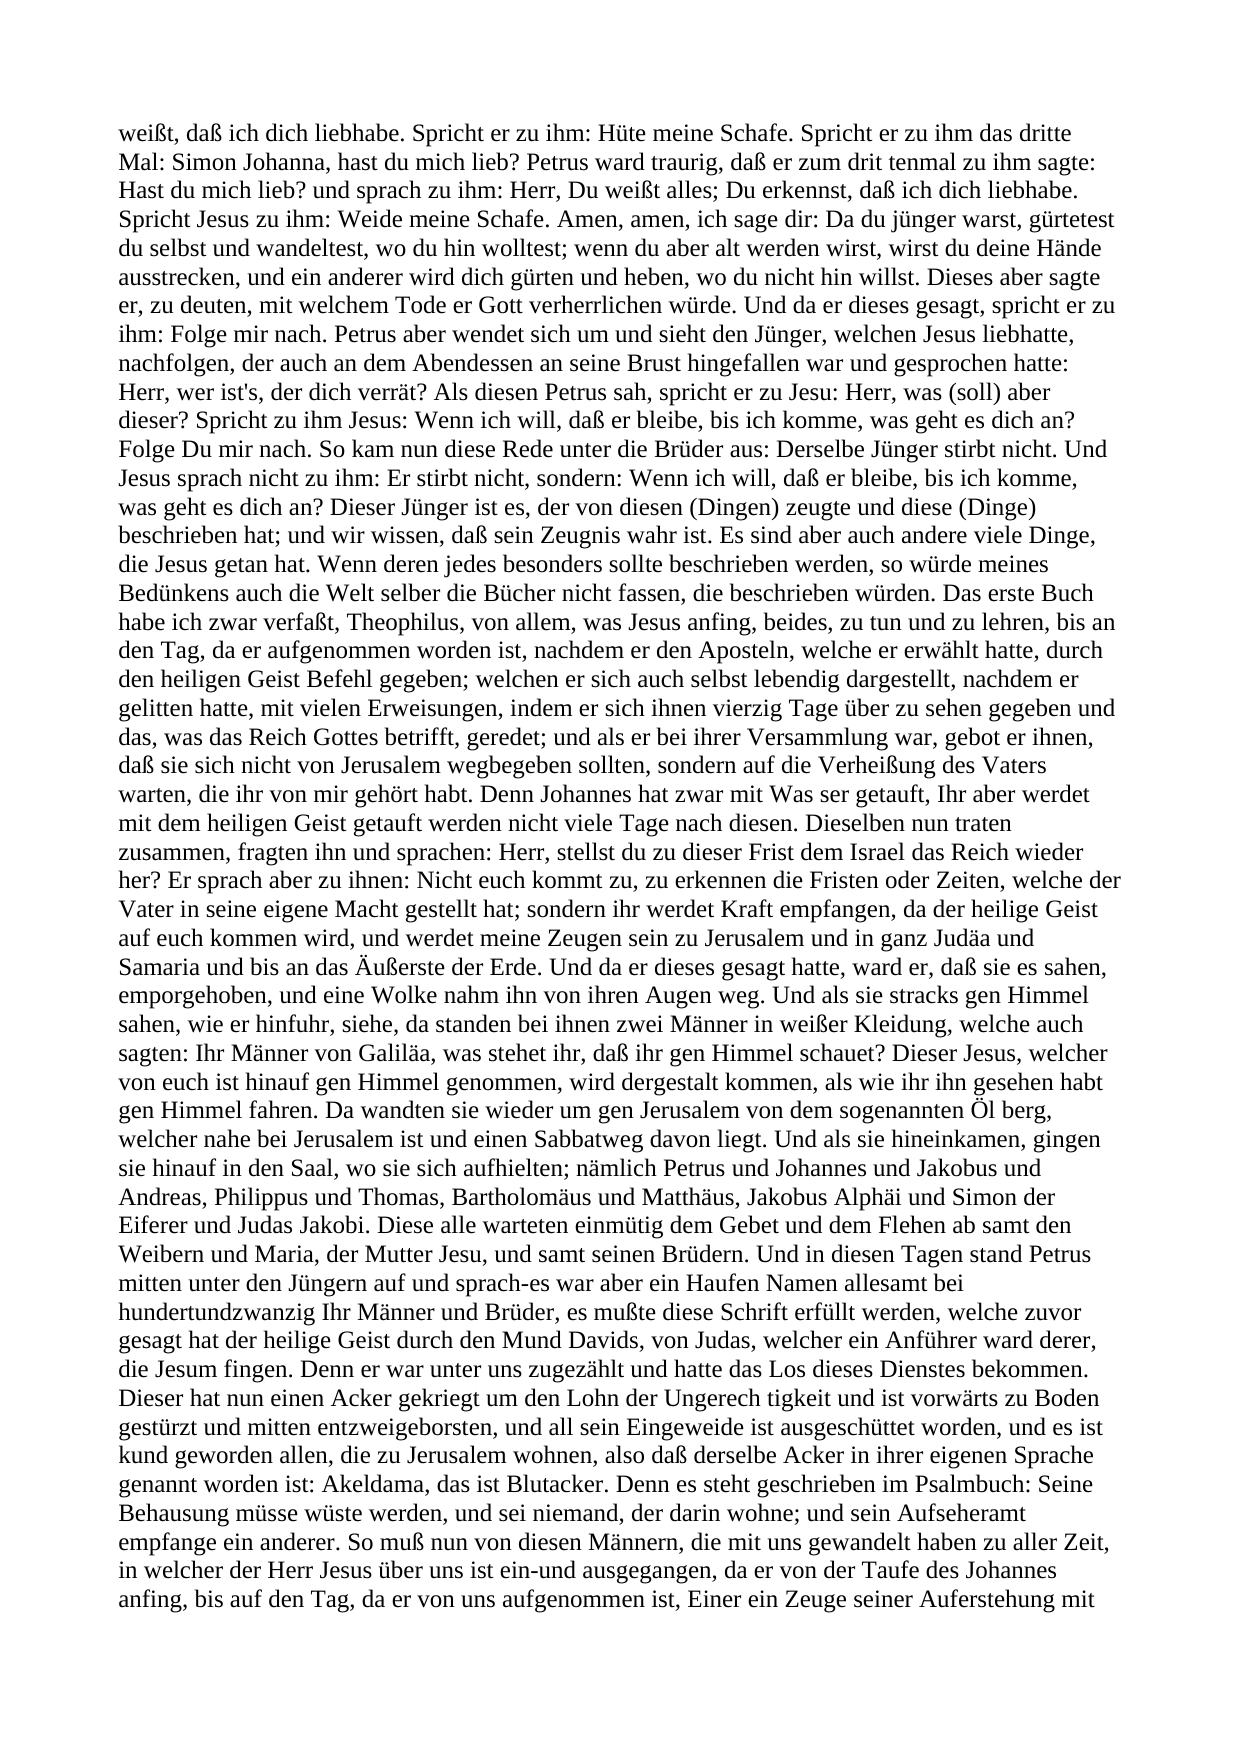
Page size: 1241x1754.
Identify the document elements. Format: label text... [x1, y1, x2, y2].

text weißt, daß ich dich liebhabe. Spricht er zu ihm: Hüte meine Schafe. Spricht er zu ihm das dritte Mal: Simon Johanna, hast du mich lieb? Petrus ward traurig, daß er zum drit tenmal zu ihm sagte: Hast du mich lieb? und sprach zu ihm: Herr, Du weißt alles; Du erkennst, daß ich dich liebhabe. Spricht Jesus zu ihm: Weide meine Schafe. Amen, amen, ich sage dir: Da du jünger warst, gürtetest du selbst und wandeltest, wo du hin wolltest; wenn du aber alt werden wirst, wirst du deine Hände ausstrecken, und ein anderer wird dich gürten und heben, wo du nicht hin willst. Dieses aber sagte er, zu deuten, mit welchem Tode er Gott verherrlichen würde. Und da er dieses gesagt, spricht er zu ihm: Folge mir nach. Petrus aber wendet sich um und sieht den Jünger, welchen Jesus liebhatte, nachfolgen, der auch an dem Abendessen an seine Brust hingefallen war und gesprochen hatte: Herr, wer ist's, der dich verrät? Als diesen Petrus sah, spricht er zu Jesu: Herr, was (soll) aber dieser? Spricht zu ihm Jesus: Wenn ich will, daß er bleibe, bis ich komme, was geht es dich an? Folge Du mir nach. So kam nun diese Rede unter die Brüder aus: Derselbe Jünger stirbt nicht. Und Jesus sprach nicht zu ihm: Er stirbt nicht, sondern: Wenn ich will, daß er bleibe, bis ich komme, was geht es dich an? Dieser Jünger ist es, der von diesen (Dingen) zeugte und diese (Dinge) beschrieben hat; und wir wissen, daß sein Zeugnis wahr ist. Es sind aber auch andere viele Dinge, die Jesus getan hat. Wenn deren jedes besonders sollte beschrieben werden, so würde meines Bedünkens auch die Welt selber die Bücher nicht fassen, die beschrieben würden. Das erste Buch habe ich zwar verfaßt, Theophilus, von allem, was Jesus anfing, beides, zu tun und zu lehren, bis an den Tag, da er aufgenommen worden ist, nachdem er den Aposteln, welche er erwählt hatte, durch den heiligen Geist Befehl gegeben; welchen er sich auch selbst lebendig dargestellt, nachdem er gelitten hatte, mit vielen Erweisungen, indem er sich ihnen vierzig Tage über zu sehen gegeben und das, was das Reich Gottes betrifft, geredet; und als er bei ihrer Versammlung war, gebot er ihnen, daß sie sich nicht von Jerusalem wegbegeben sollten, sondern auf die Verheißung des Vaters warten, die ihr von mir gehört habt. Denn Johannes hat zwar mit Was ser getauft, Ihr aber werdet mit dem heiligen Geist getauft werden nicht viele Tage nach diesen. Dieselben nun traten zusammen, fragten ihn und sprachen: Herr, stellst du zu dieser Frist dem Israel das Reich wieder her? Er sprach aber zu ihnen: Nicht euch kommt zu, zu erkennen die Fristen oder Zeiten, welche der Vater in seine eigene Macht gestellt hat; sondern ihr werdet Kraft empfangen, da der heilige Geist auf euch kommen wird, und werdet meine Zeugen sein zu Jerusalem und in ganz Judäa und Samaria und bis an das Äußerste der Erde. Und da er dieses gesagt hatte, ward er, daß sie es sahen, emporgehoben, und eine Wolke nahm ihn von ihren Augen weg. Und als sie stracks gen Himmel sahen, wie er hinfuhr, siehe, da standen bei ihnen zwei Männer in weißer Kleidung, welche auch sagten: Ihr Männer von Galiläa, was stehet ihr, daß ihr gen Himmel schauet? Dieser Jesus, welcher von euch ist hinauf gen Himmel genommen, wird dergestalt kommen, als wie ihr ihn gesehen habt gen Himmel fahren. Da wandten sie wieder um gen Jerusalem von dem sogenannten Öl berg, welcher nahe bei Jerusalem ist und einen Sabbatweg davon liegt. Und als sie hineinkamen, gingen sie hinauf in den Saal, wo sie sich aufhielten; nämlich Petrus und Johannes und Jakobus und Andreas, Philippus und Thomas, Bartholomäus und Matthäus, Jakobus Alphäi und Simon der Eiferer und Judas Jakobi. Diese alle warteten einmütig dem Gebet und dem Flehen ab samt den Weibern und Maria, der Mutter Jesu, und samt seinen Brüdern. Und in diesen Tagen stand Petrus mitten unter den Jüngern auf und sprach-es war aber ein Haufen Namen allesamt bei hundertundzwanzig Ihr Männer und Brüder, es mußte diese Schrift erfüllt werden, welche zuvor gesagt hat der heilige Geist durch den Mund Davids, von Judas, welcher ein Anführer ward derer, die Jesum fingen. Denn er war unter uns zugezählt und hatte das Los dieses Dienstes bekommen. Dieser hat nun einen Acker gekriegt um den Lohn der Ungerech tigkeit und ist vorwärts zu Boden gestürzt und mitten entzweigeborsten, und all sein Eingeweide ist ausgeschüttet worden, und es ist kund geworden allen, die zu Jerusalem wohnen, also daß derselbe Acker in ihrer eigenen Sprache genannt worden ist: Akeldama, das ist Blutacker. Denn es steht geschrieben im Psalmbuch: Seine Behausung müsse wüste werden, und sei niemand, der darin wohne; und sein Aufseheramt empfange ein anderer. So muß nun von diesen Männern, die mit uns gewandelt haben zu aller Zeit, in welcher der Herr Jesus über uns ist ein-und ausgegangen, da er von der Taufe des Johannes anfing, bis auf den Tag, da er von uns aufgenommen ist, Einer ein Zeuge seiner Auferstehung mit [118, 118, 1122, 1613]
